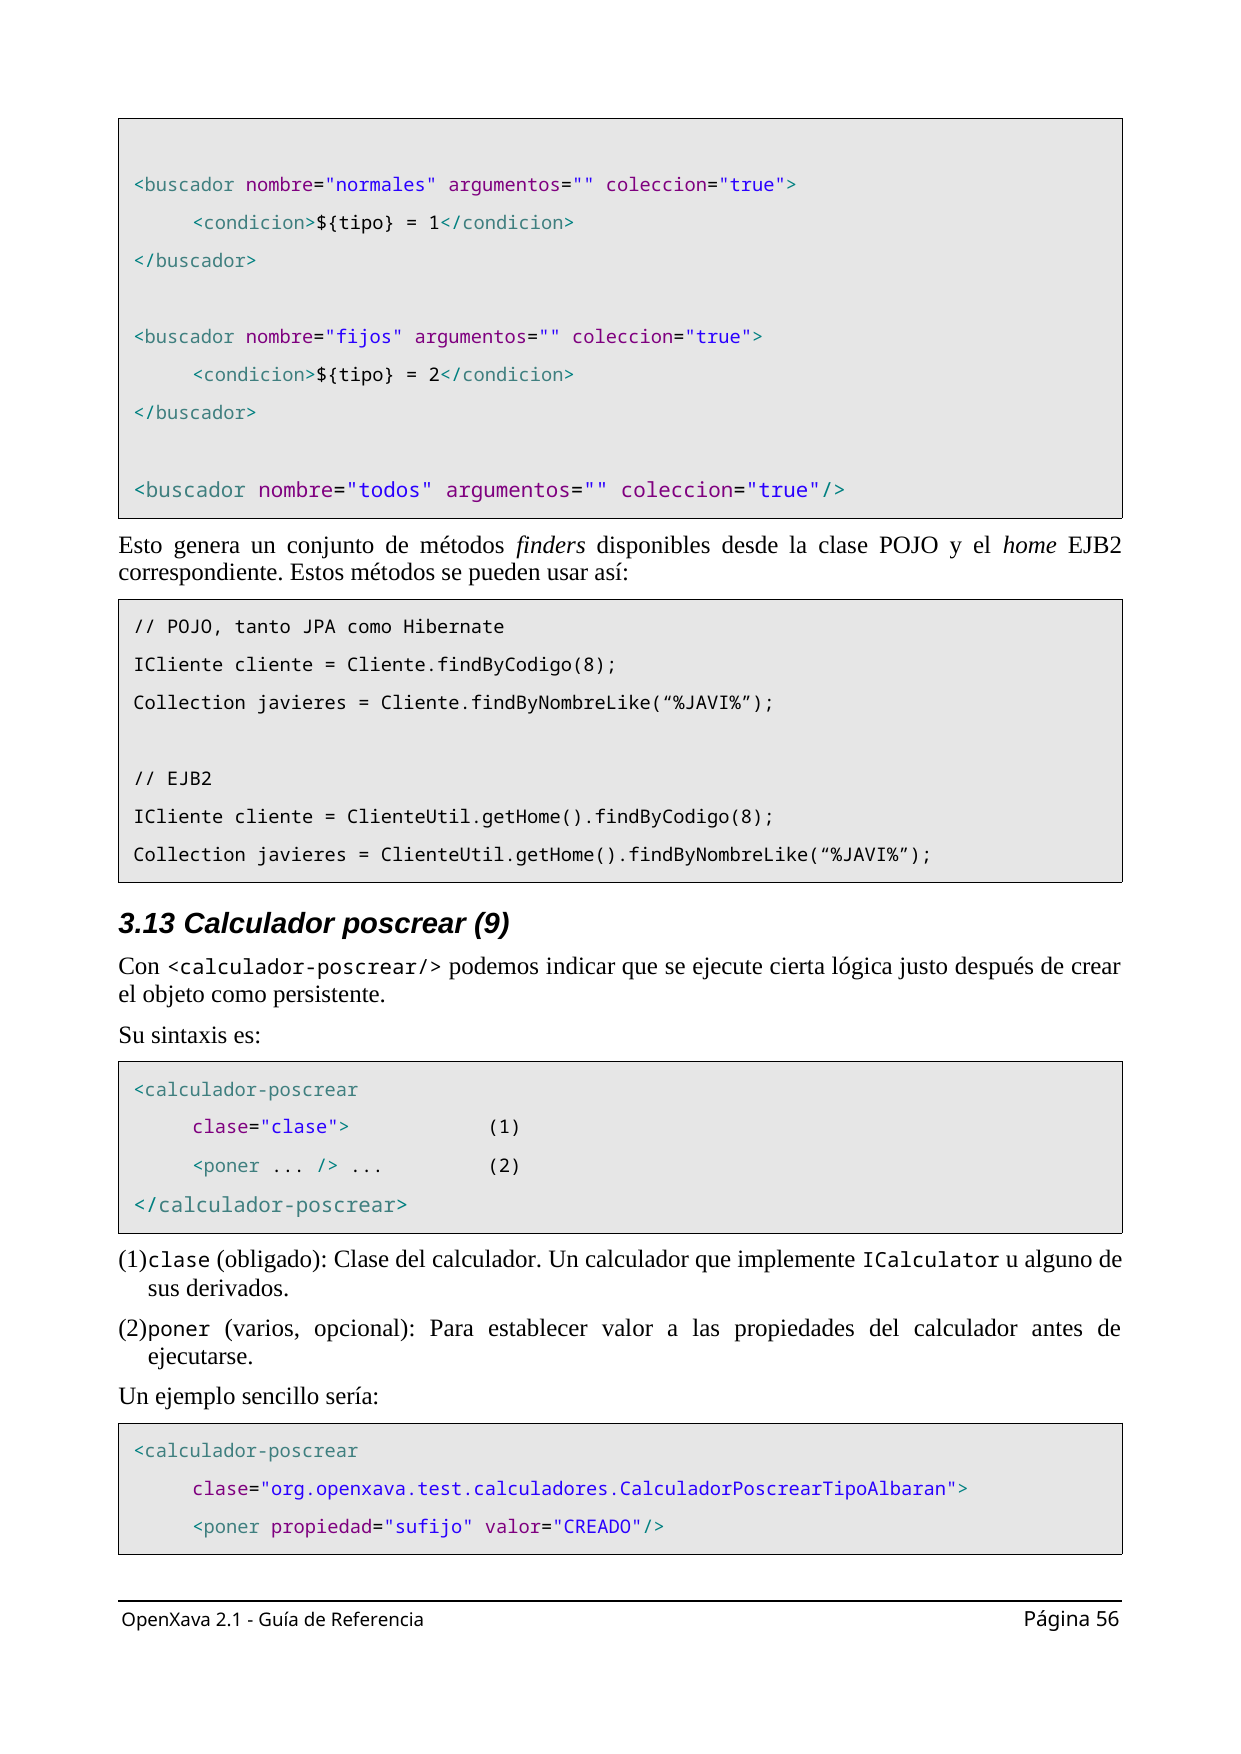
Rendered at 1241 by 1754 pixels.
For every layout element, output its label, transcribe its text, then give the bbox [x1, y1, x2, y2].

text // EJB2 [119, 751, 1122, 789]
text Esto genera un conjunto de métodos finders disponibles desde la clase POJO y el home EJB2 correspondiente. Estos métodos se pueden usar así: [118, 531, 1122, 586]
text </calculador-poscrear> [119, 1175, 1122, 1233]
text Collection javieres = Cliente.findByNombreLike(“%JAVI%”); [119, 675, 1122, 713]
list clase (obligado): Clase del calculador. Un calculador que implemente ICalculator u alguno de sus derivados. [118, 1246, 1122, 1302]
text </buscador> [119, 384, 1122, 422]
text Con <calculador-poscrear/> podemos indicar que se ejecute cierta lógica justo después de crear el objeto como persistente. [118, 952, 1122, 1008]
text <calculador-poscrear [119, 1424, 1122, 1461]
text Un ejemplo sencillo sería: [118, 1382, 1122, 1410]
text <condicion>${tipo} = 1</condicion> [119, 194, 1122, 232]
text // POJO, tanto JPA como Hibernate [119, 600, 1122, 637]
list poner (varios, opcional): Para establecer valor a las propiedades del calculador antes de ejecutarse. [118, 1314, 1122, 1370]
text <buscador nombre="fijos" argumentos="" coleccion="true"> [119, 308, 1122, 346]
text ICliente cliente = ClienteUtil.getHome().findByCodigo(8); [119, 789, 1122, 827]
text <calculador-poscrear [119, 1062, 1122, 1099]
text <poner propiedad="sufijo" valor="CREADO"/> [119, 1499, 1122, 1554]
text <buscador nombre="normales" argumentos="" coleccion="true"> [119, 156, 1122, 194]
text clase="clase"> (1) [119, 1099, 1122, 1137]
text </buscador> [119, 232, 1122, 270]
text Collection javieres = ClienteUtil.getHome().findByNombreLike(“%JAVI%”); [119, 827, 1122, 882]
text <buscador nombre="todos" argumentos="" coleccion="true"/> [119, 460, 1122, 518]
text ICliente cliente = Cliente.findByCodigo(8); [119, 637, 1122, 675]
text <condicion>${tipo} = 2</condicion> [119, 346, 1122, 384]
text <poner ... /> ... (2) [119, 1137, 1122, 1175]
text clase="org.openxava.test.calculadores.CalculadorPoscrearTipoAlbaran"> [119, 1461, 1122, 1499]
subtitle Calculador poscrear (9) [118, 907, 1122, 940]
text Su sintaxis es: [118, 1021, 1122, 1048]
